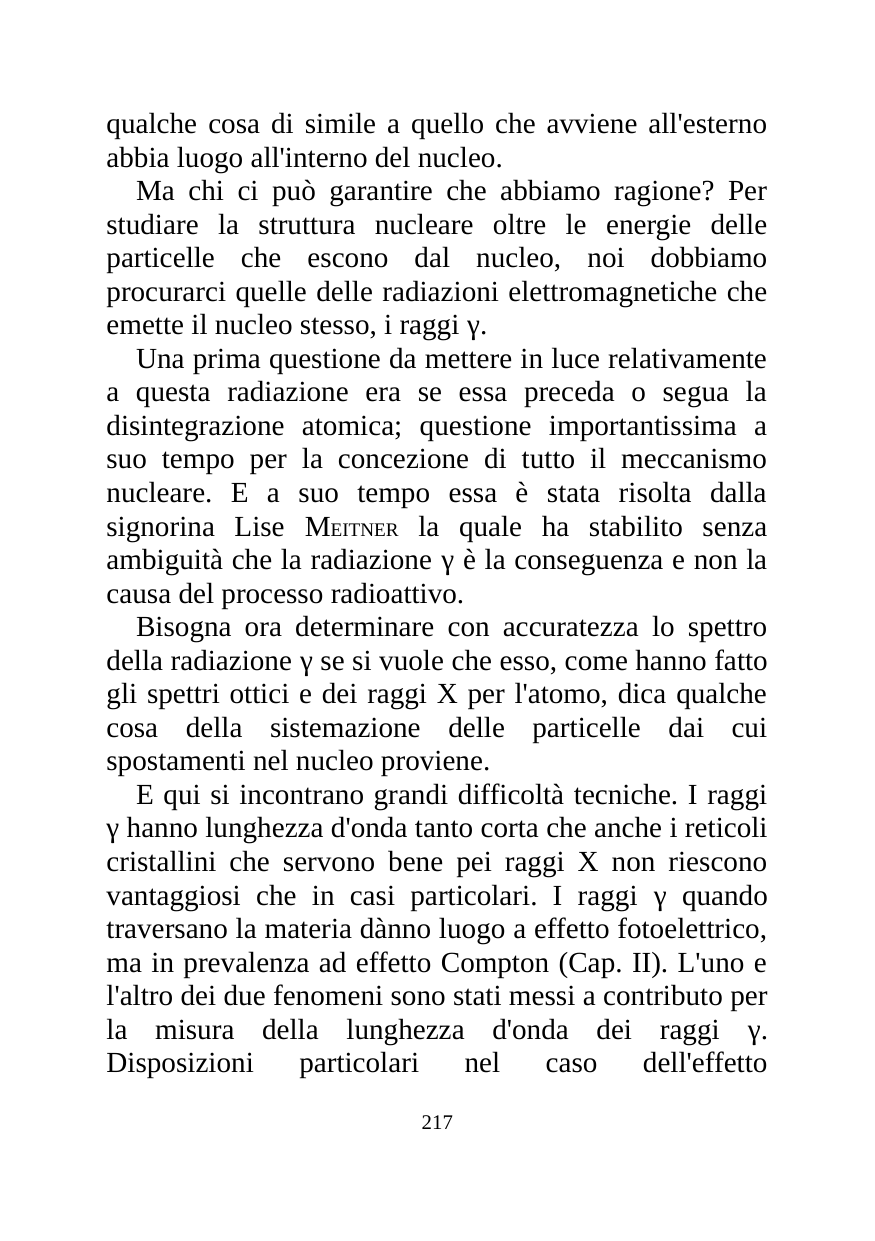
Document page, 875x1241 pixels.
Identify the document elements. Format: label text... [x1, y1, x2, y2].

text Una prima questione da mettere in luce relativamente a questa radiazione era se essa preceda o segua la disintegrazione atomica; questione importantissima a suo tempo per la concezione di tutto il meccanismo nucleare. E a suo tempo essa è stata risolta dalla signorina Lise Meitner la quale ha stabilito senza ambiguità che la radiazione γ è la conseguenza e non la causa del processo radioattivo. [106, 341, 768, 609]
text E qui si incontrano grandi difficoltà tecniche. I raggi γ hanno lunghezza d'onda tanto corta che anche i reticoli cristallini che servono bene pei raggi X non riescono vantaggiosi che in casi particolari. I raggi γ quando traversano la materia dànno luogo a effetto fotoelettrico, ma in prevalenza ad effetto Compton (Cap. II). L'uno e l'altro dei due fenomeni sono stati messi a contributo per la misura della lunghezza d'onda dei raggi γ. Disposizioni particolari nel caso dell'effetto [106, 777, 768, 1079]
text Ma chi ci può garantire che abbiamo ragione? Per studiare la struttura nucleare oltre le energie delle particelle che escono dal nucleo, noi dobbiamo procurarci quelle delle radiazioni elettromagnetiche che emette il nucleo stesso, i raggi γ. [106, 173, 768, 341]
text Bisogna ora determinare con accuratezza lo spettro della radiazione γ se si vuole che esso, come hanno fatto gli spettri ottici e dei raggi X per l'atomo, dica qualche cosa della sistemazione delle particelle dai cui spostamenti nel nucleo proviene. [106, 609, 768, 777]
text qualche cosa di simile a quello che avviene all'esterno abbia luogo all'interno del nucleo. [106, 106, 768, 173]
